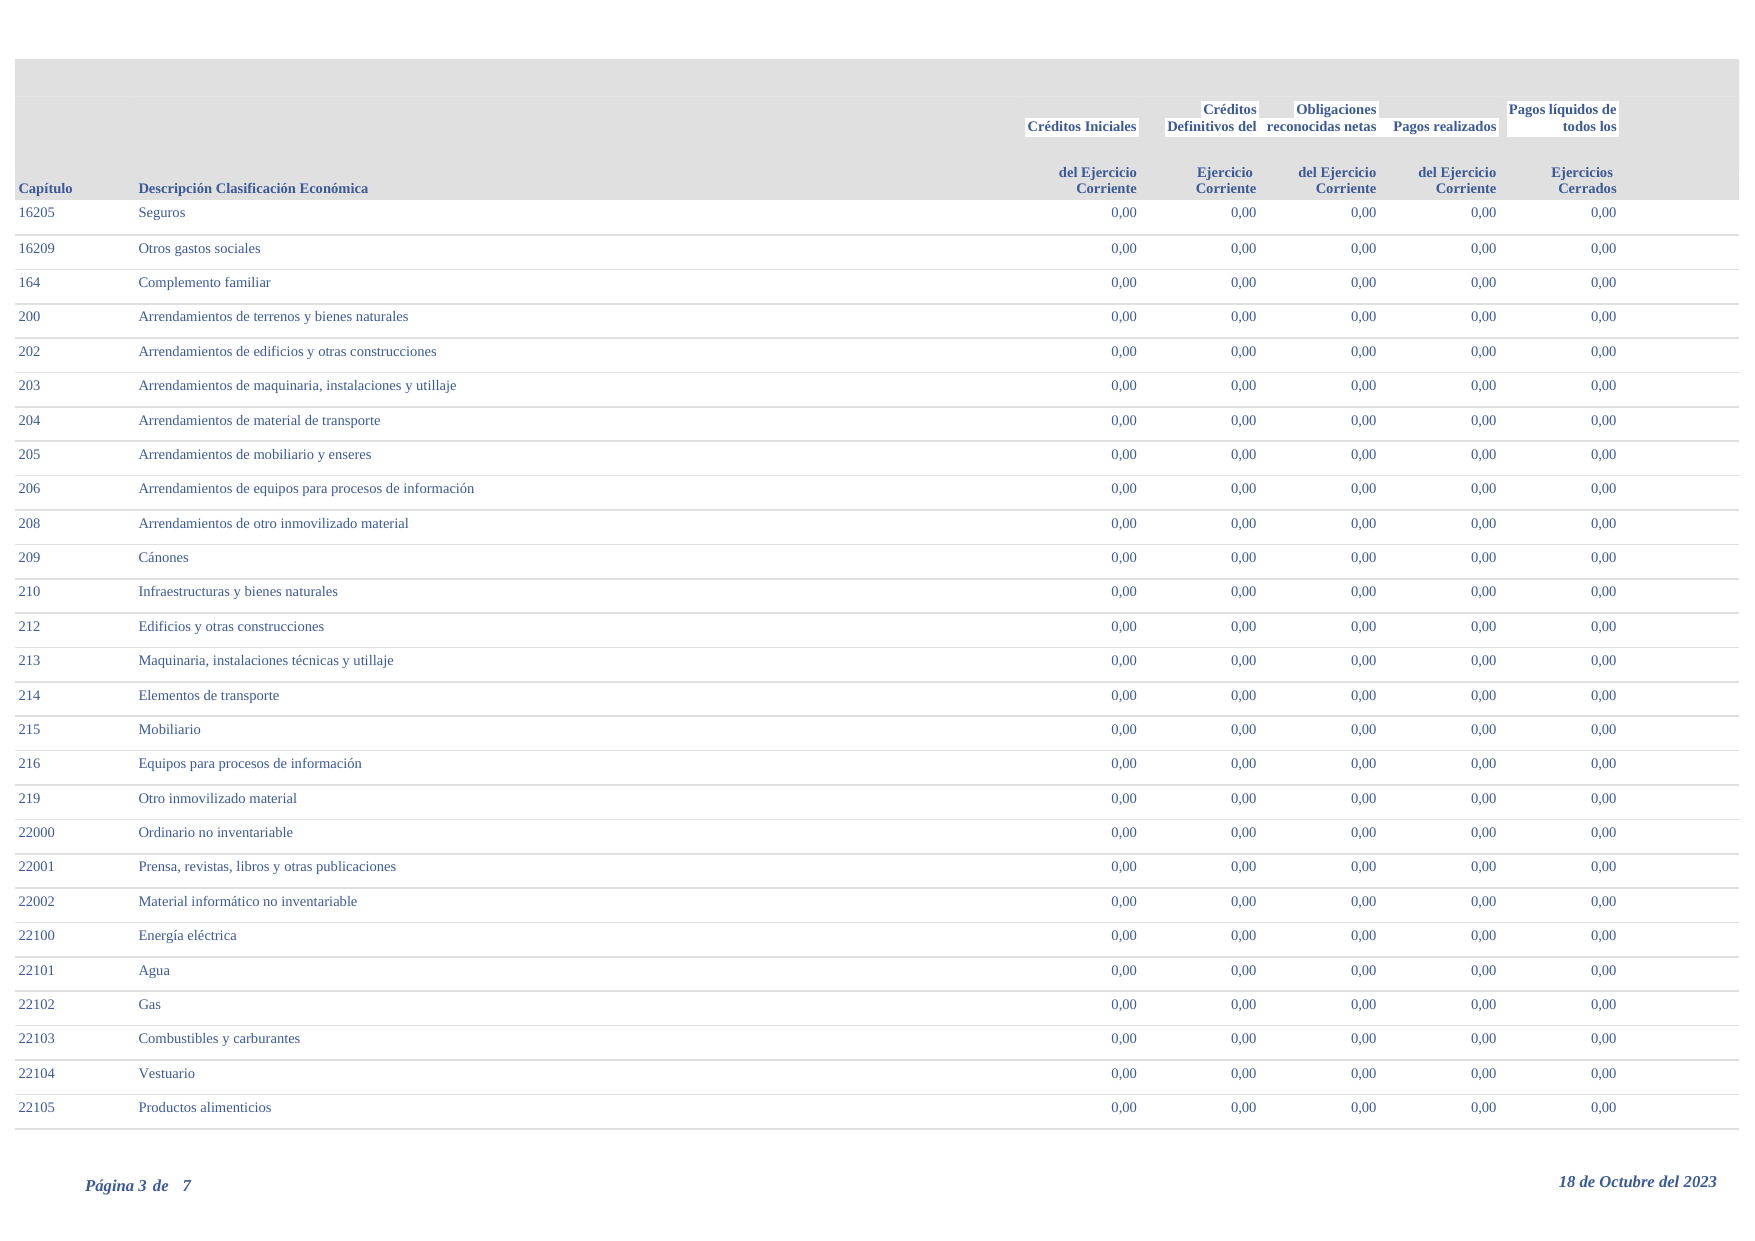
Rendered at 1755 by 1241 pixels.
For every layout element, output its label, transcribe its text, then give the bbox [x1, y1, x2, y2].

table_cell 22001 [15, 855, 105, 887]
table_cell 22103 [15, 1026, 105, 1059]
table_cell 0,00 [766, 1026, 1166, 1059]
table_cell Elementos de transporte [105, 683, 766, 715]
table_cell 0,00 [1397, 476, 1524, 509]
table_cell 0,00 [1277, 923, 1397, 956]
table_cell 164 [15, 270, 105, 303]
table_cell Maquinaria, instalaciones técnicas y utillaje [105, 648, 766, 681]
table_cell 0,00 [1524, 200, 1739, 234]
table_header Descripción Clasificación Económica [105, 172, 766, 198]
table_cell 22102 [15, 992, 105, 1025]
table_cell 0,00 [1277, 580, 1397, 612]
table_cell 16205 [15, 200, 105, 234]
table_cell 203 [15, 373, 105, 406]
table_cell 0,00 [1277, 476, 1397, 509]
table_cell 0,00 [766, 339, 1166, 372]
table_header Capítulo [15, 172, 105, 198]
table_cell 0,00 [1277, 545, 1397, 578]
table_cell 0,00 [1397, 648, 1524, 681]
table_cell Gas [105, 992, 766, 1025]
table_cell 0,00 [1166, 305, 1277, 337]
table_cell 22105 [15, 1095, 105, 1128]
table_cell 0,00 [1397, 200, 1524, 234]
table_cell 0,00 [1397, 614, 1524, 647]
table_cell 0,00 [1397, 373, 1524, 406]
table_cell 0,00 [766, 373, 1166, 406]
table_cell 0,00 [1397, 923, 1524, 956]
table_cell 205 [15, 442, 105, 475]
table_cell 214 [15, 683, 105, 715]
table_cell 0,00 [1524, 958, 1739, 990]
table_cell 0,00 [1524, 373, 1739, 406]
table_cell 22000 [15, 820, 105, 853]
table_cell 0,00 [1166, 373, 1277, 406]
table_cell 0,00 [1397, 236, 1524, 268]
table_cell Energía eléctrica [105, 923, 766, 956]
table_cell Cánones [105, 545, 766, 578]
table_cell 206 [15, 476, 105, 509]
table_header Ejercicio Corriente [1166, 172, 1277, 198]
table_cell 209 [15, 545, 105, 578]
table_cell 0,00 [1524, 614, 1739, 647]
table_cell 0,00 [766, 820, 1166, 853]
table_cell 0,00 [1166, 511, 1277, 543]
table_cell 0,00 [1166, 786, 1277, 818]
table_cell 0,00 [1524, 580, 1739, 612]
table_cell 204 [15, 408, 105, 440]
table_cell 0,00 [1524, 339, 1739, 372]
table_cell 0,00 [1277, 200, 1397, 234]
table_cell 0,00 [1277, 1095, 1397, 1128]
table_cell 0,00 [1277, 717, 1397, 750]
table_cell 0,00 [1277, 683, 1397, 715]
table_cell 0,00 [1166, 958, 1277, 990]
table_cell 0,00 [1397, 580, 1524, 612]
table_cell 0,00 [766, 923, 1166, 956]
table_cell 0,00 [1524, 442, 1739, 475]
table_cell 0,00 [766, 717, 1166, 750]
table_cell 22100 [15, 923, 105, 956]
table_cell 0,00 [1524, 992, 1739, 1025]
table_cell 0,00 [1397, 786, 1524, 818]
table_cell 215 [15, 717, 105, 750]
table_cell 22104 [15, 1061, 105, 1093]
table_cell Agua [105, 958, 766, 990]
table_cell 0,00 [1166, 1061, 1277, 1093]
table_cell 0,00 [766, 1061, 1166, 1093]
table_header del Ejercicio Corriente [766, 172, 1166, 198]
table_cell Otro inmovilizado material [105, 786, 766, 818]
table_cell Seguros [105, 200, 766, 234]
table_cell 0,00 [1524, 683, 1739, 715]
table_cell 0,00 [766, 442, 1166, 475]
table_cell 0,00 [1277, 511, 1397, 543]
table_cell 0,00 [1166, 442, 1277, 475]
table_cell 0,00 [766, 545, 1166, 578]
table_cell 0,00 [766, 476, 1166, 509]
table_cell 0,00 [1166, 683, 1277, 715]
table_cell 0,00 [1397, 408, 1524, 440]
table_cell 0,00 [1166, 339, 1277, 372]
table_cell 0,00 [1166, 476, 1277, 509]
table_cell 0,00 [1524, 820, 1739, 853]
table_cell Otros gastos sociales [105, 236, 766, 268]
table_cell 0,00 [766, 958, 1166, 990]
table_cell 0,00 [1397, 442, 1524, 475]
table_cell 0,00 [1524, 236, 1739, 268]
table_cell 0,00 [766, 200, 1166, 234]
table_cell 0,00 [1166, 545, 1277, 578]
table_cell 22101 [15, 958, 105, 990]
table_cell 0,00 [766, 786, 1166, 818]
table_cell 0,00 [1166, 751, 1277, 784]
table_cell 0,00 [1524, 855, 1739, 887]
table_cell Equipos para procesos de información [105, 751, 766, 784]
table_cell Complemento familiar [105, 270, 766, 303]
table_cell 0,00 [1166, 408, 1277, 440]
table_cell 0,00 [1277, 648, 1397, 681]
table_cell 0,00 [1277, 820, 1397, 853]
table_cell 0,00 [1524, 889, 1739, 922]
table_cell 213 [15, 648, 105, 681]
table_cell Infraestructuras y bienes naturales [105, 580, 766, 612]
table_cell 0,00 [1277, 1061, 1397, 1093]
table_cell 0,00 [1524, 1095, 1739, 1128]
table_cell 0,00 [1524, 648, 1739, 681]
table_cell Productos alimenticios [105, 1095, 766, 1128]
table_cell 0,00 [1166, 889, 1277, 922]
table_cell Arrendamientos de edificios y otras construcciones [105, 339, 766, 372]
table_cell 0,00 [1524, 786, 1739, 818]
table_cell Prensa, revistas, libros y otras publicaciones [105, 855, 766, 887]
table_cell 0,00 [1397, 1095, 1524, 1128]
table_cell 0,00 [1397, 889, 1524, 922]
table_cell 0,00 [1524, 545, 1739, 578]
table_cell 0,00 [1524, 1061, 1739, 1093]
table_cell 0,00 [1277, 786, 1397, 818]
table_cell 0,00 [766, 855, 1166, 887]
table_cell 0,00 [1524, 408, 1739, 440]
table_cell 0,00 [1277, 958, 1397, 990]
table_header del Ejercicio Corriente [1397, 172, 1524, 198]
table_cell 0,00 [1524, 511, 1739, 543]
table_cell 216 [15, 751, 105, 784]
table_cell Arrendamientos de maquinaria, instalaciones y utillaje [105, 373, 766, 406]
table_header del Ejercicio Corriente [1277, 172, 1397, 198]
table_cell 0,00 [1397, 683, 1524, 715]
table_cell 0,00 [766, 511, 1166, 543]
table_cell 0,00 [1277, 1026, 1397, 1059]
table_cell 22002 [15, 889, 105, 922]
table_cell 0,00 [1166, 1026, 1277, 1059]
table_cell 0,00 [1166, 923, 1277, 956]
table_cell 210 [15, 580, 105, 612]
table_cell 0,00 [766, 889, 1166, 922]
table_cell 0,00 [766, 236, 1166, 268]
table_cell 0,00 [1166, 614, 1277, 647]
table_cell 0,00 [1166, 200, 1277, 234]
table_cell 0,00 [1166, 820, 1277, 853]
table_cell 0,00 [1277, 236, 1397, 268]
table_cell Material informático no inventariable [105, 889, 766, 922]
table_cell 0,00 [1277, 408, 1397, 440]
table_cell 0,00 [1277, 373, 1397, 406]
table_cell 0,00 [1166, 270, 1277, 303]
table_cell 0,00 [1397, 339, 1524, 372]
table_cell Arrendamientos de equipos para procesos de información [105, 476, 766, 509]
table_cell 0,00 [766, 614, 1166, 647]
table_cell 0,00 [1166, 717, 1277, 750]
table_cell 0,00 [1524, 717, 1739, 750]
table_cell 202 [15, 339, 105, 372]
table_cell 0,00 [766, 305, 1166, 337]
table_cell 0,00 [1397, 511, 1524, 543]
table_cell 0,00 [766, 648, 1166, 681]
table_cell 212 [15, 614, 105, 647]
table_cell 0,00 [1397, 751, 1524, 784]
table_cell 0,00 [1524, 476, 1739, 509]
table_cell 0,00 [1166, 992, 1277, 1025]
table_cell 0,00 [766, 1095, 1166, 1128]
table_cell 0,00 [1524, 751, 1739, 784]
table_cell 0,00 [1277, 442, 1397, 475]
table_cell 0,00 [1397, 820, 1524, 853]
table_cell Arrendamientos de otro inmovilizado material [105, 511, 766, 543]
table_cell 0,00 [1397, 270, 1524, 303]
table_cell Combustibles y carburantes [105, 1026, 766, 1059]
table_cell Arrendamientos de terrenos y bienes naturales [105, 305, 766, 337]
table_cell 0,00 [1277, 339, 1397, 372]
table_cell 200 [15, 305, 105, 337]
table_cell 0,00 [1397, 958, 1524, 990]
table_cell 0,00 [1397, 305, 1524, 337]
table_cell 0,00 [1397, 717, 1524, 750]
table_cell 0,00 [1166, 236, 1277, 268]
table_cell 0,00 [1397, 992, 1524, 1025]
table_cell Vestuario [105, 1061, 766, 1093]
table_cell 0,00 [766, 992, 1166, 1025]
table_cell 0,00 [1397, 855, 1524, 887]
table_header Ejercicios Cerrados [1524, 172, 1739, 198]
table_cell 0,00 [766, 751, 1166, 784]
table_cell 0,00 [1166, 580, 1277, 612]
table_cell 0,00 [1277, 855, 1397, 887]
table_cell Ordinario no inventariable [105, 820, 766, 853]
table_cell 0,00 [1277, 305, 1397, 337]
table_cell 0,00 [1166, 648, 1277, 681]
table_cell 0,00 [1397, 545, 1524, 578]
table_cell 0,00 [1277, 889, 1397, 922]
table_cell 0,00 [766, 580, 1166, 612]
table_cell 0,00 [766, 683, 1166, 715]
table_cell 0,00 [1277, 614, 1397, 647]
table_cell Edificios y otras construcciones [105, 614, 766, 647]
table_cell 208 [15, 511, 105, 543]
table_cell 0,00 [1277, 992, 1397, 1025]
table_cell 0,00 [1397, 1061, 1524, 1093]
table_cell 0,00 [1524, 305, 1739, 337]
table_cell 0,00 [1524, 270, 1739, 303]
table_cell 0,00 [1397, 1026, 1524, 1059]
table_cell 0,00 [766, 270, 1166, 303]
table_cell 219 [15, 786, 105, 818]
table_cell 0,00 [1524, 923, 1739, 956]
table_cell 16209 [15, 236, 105, 268]
table_cell Arrendamientos de material de transporte [105, 408, 766, 440]
table_cell 0,00 [766, 408, 1166, 440]
table_cell Mobiliario [105, 717, 766, 750]
table_cell Arrendamientos de mobiliario y enseres [105, 442, 766, 475]
table_cell 0,00 [1277, 270, 1397, 303]
table_cell 0,00 [1277, 751, 1397, 784]
table_cell 0,00 [1166, 855, 1277, 887]
table_cell 0,00 [1524, 1026, 1739, 1059]
table_cell 0,00 [1166, 1095, 1277, 1128]
